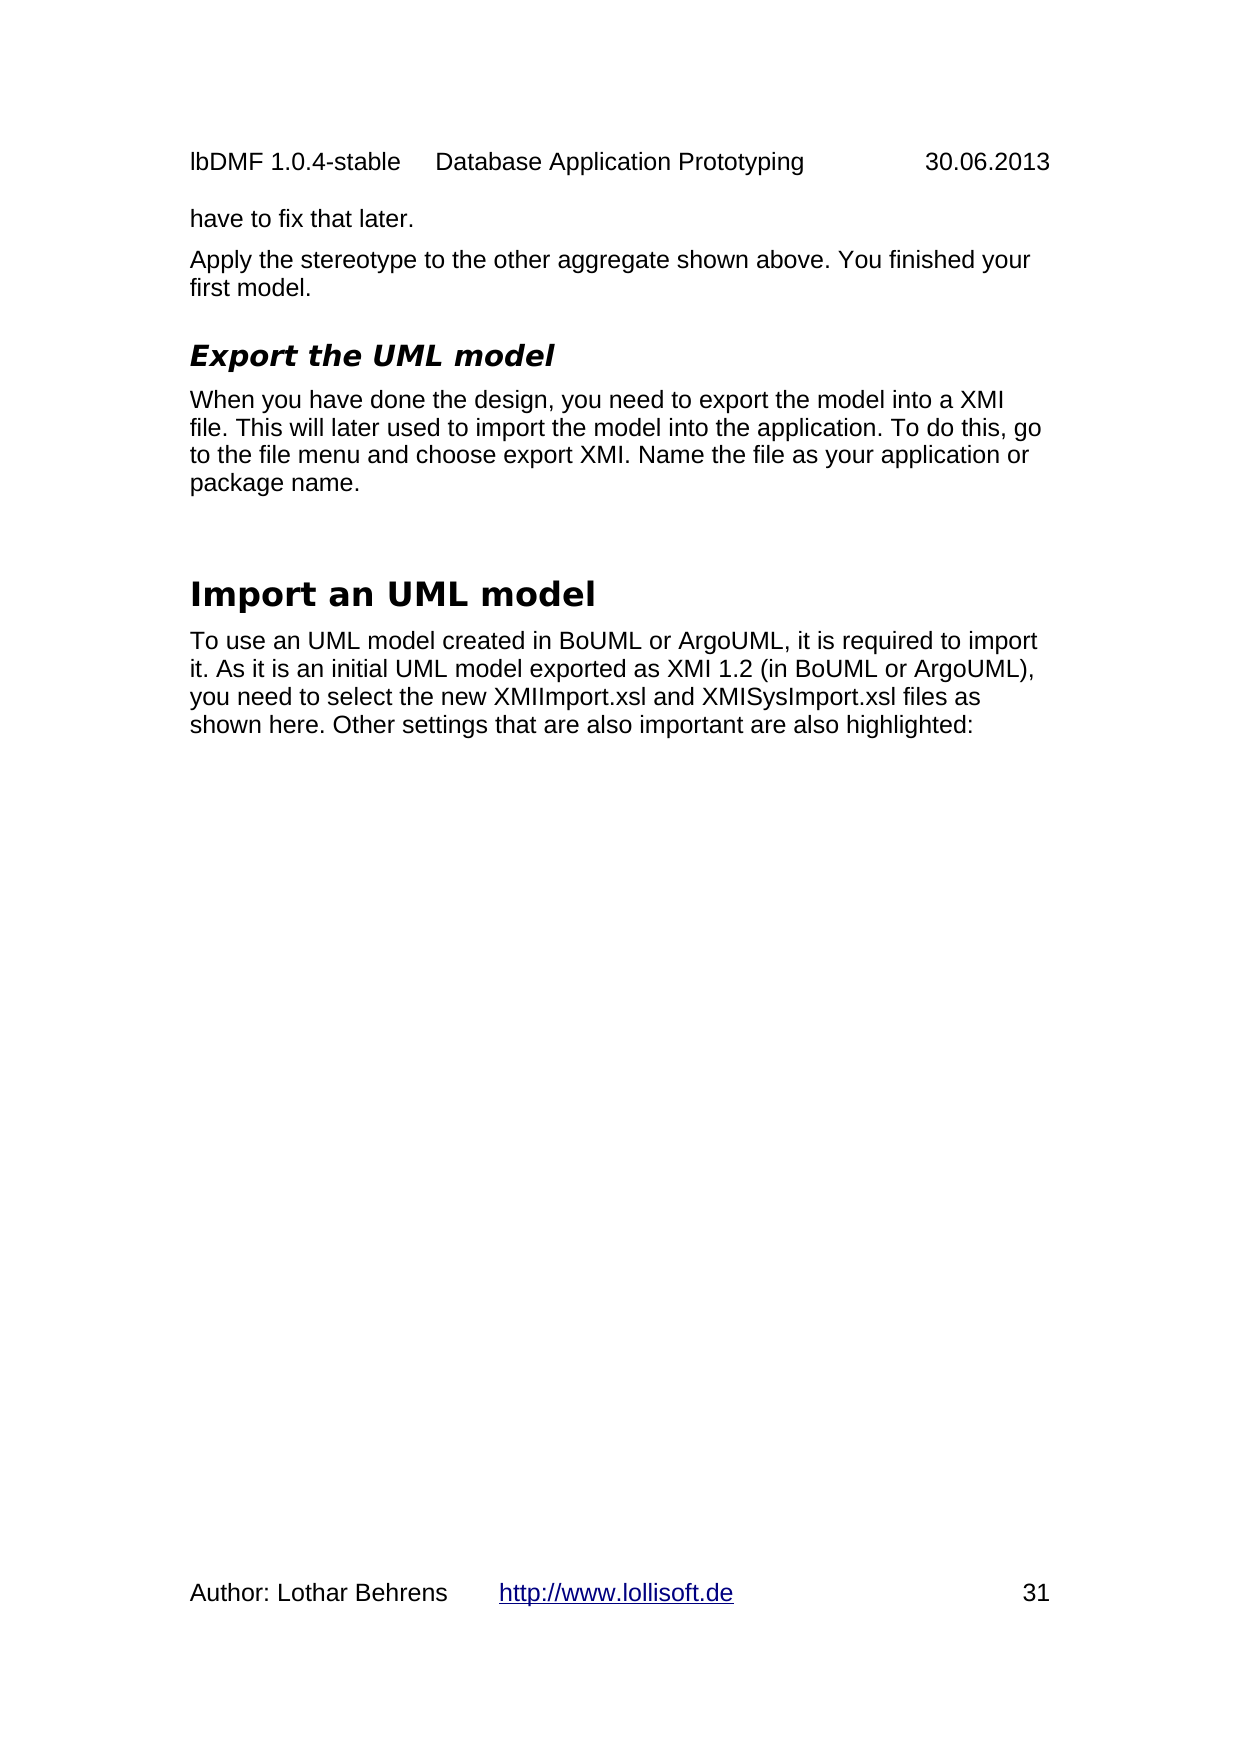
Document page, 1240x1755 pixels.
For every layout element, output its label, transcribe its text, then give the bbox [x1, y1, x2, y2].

text When you have done the design, you need to export the model into a XMI file. This will later used to import the model into the application. To do this, go to the file menu and choose export XMI. Name the file as your application or package name. [189, 386, 1050, 497]
text have to fix that later. [189, 205, 1050, 233]
subtitle Import an UML model [189, 575, 1050, 614]
text Apply the stereotype to the other aggregate shown above. You finished your first model. [189, 246, 1050, 302]
subtitle Export the UML model [189, 339, 1050, 373]
text To use an UML model created in BoUML or ArgoUML, it is required to import it. As it is an initial UML model exported as XMI 1.2 (in BoUML or ArgoUML), you need to select the new XMIImport.xsl and XMISysImport.xsl files as shown here. Other settings that are also important are also highlighted: [189, 627, 1050, 738]
